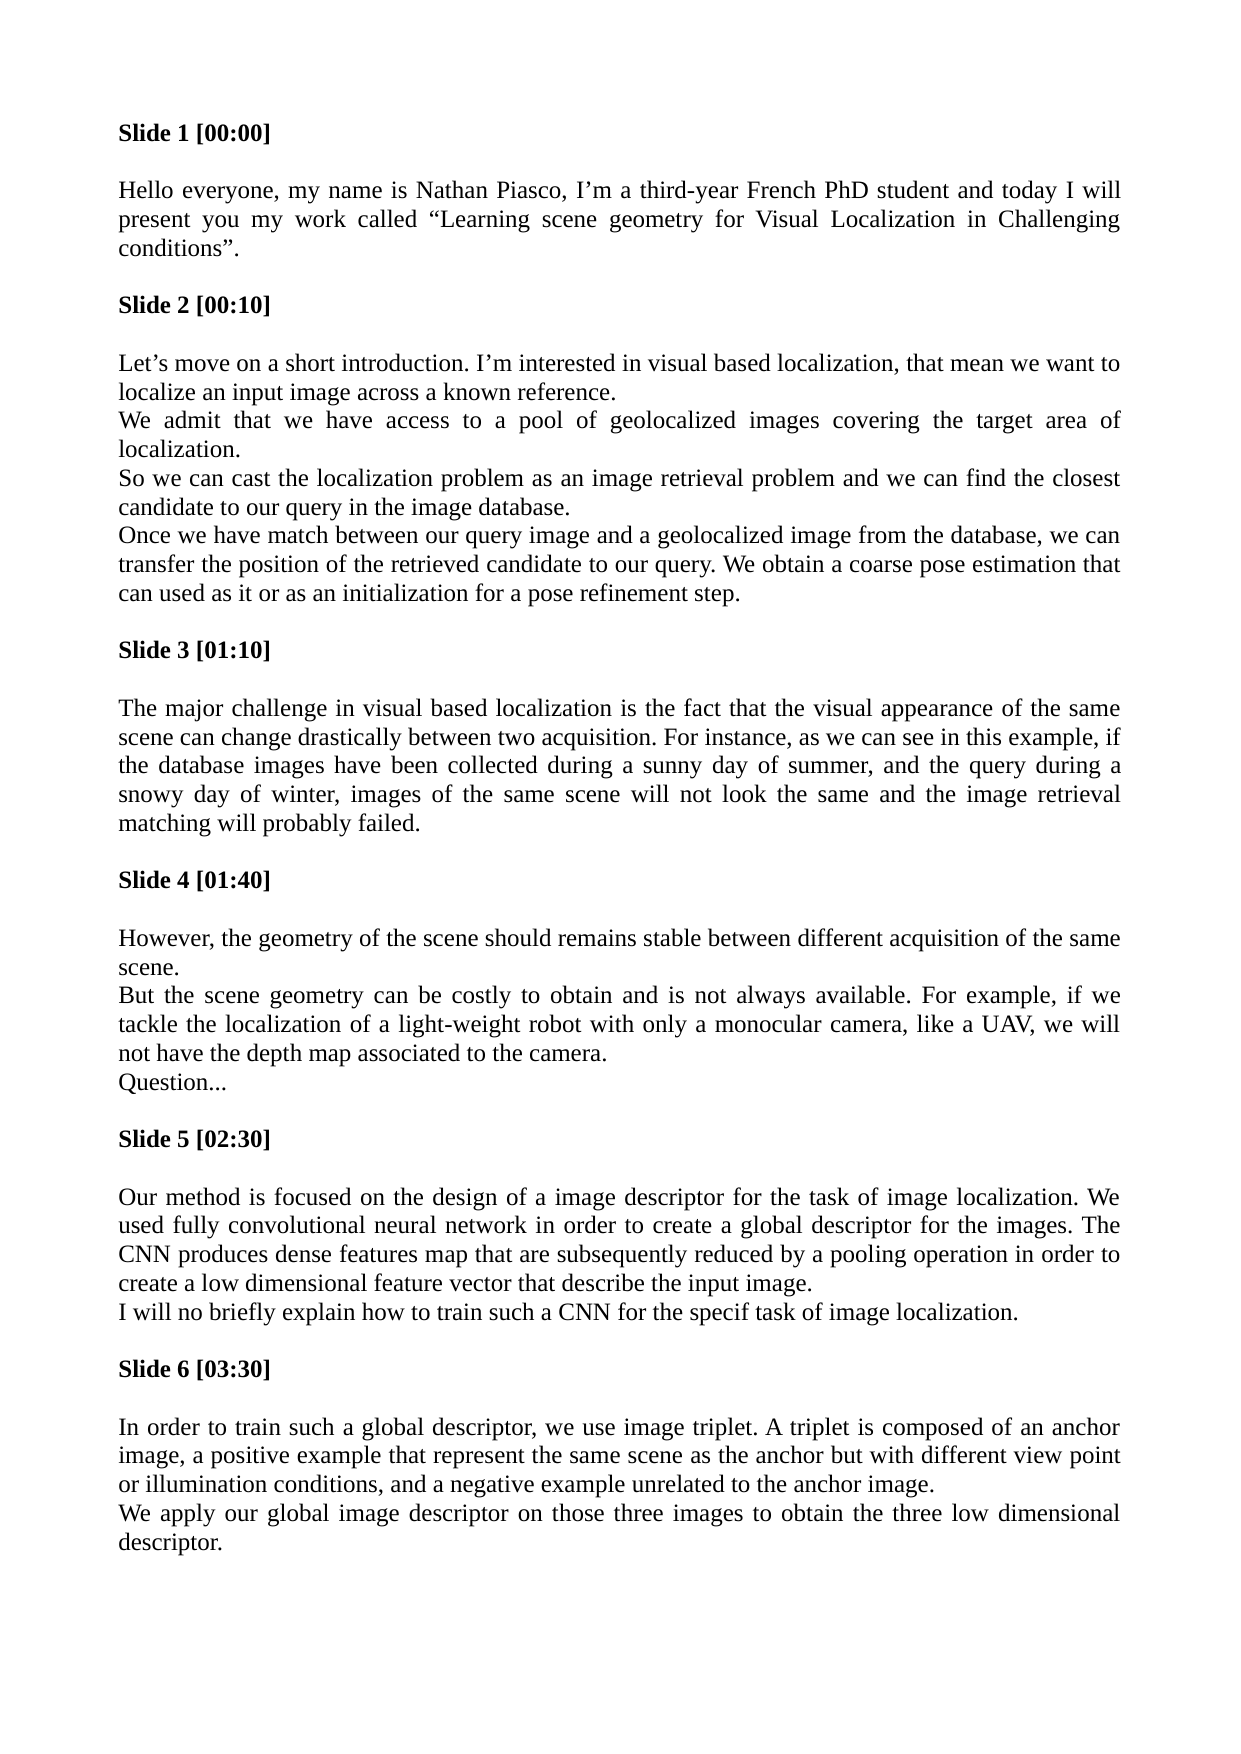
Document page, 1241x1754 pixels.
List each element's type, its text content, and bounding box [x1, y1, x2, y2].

text But the scene geometry can be costly to obtain and is not always available. For example, if we tackle the localization of a light-weight robot with only a monocular camera, like a UAV, we will not have the depth map associated to the camera. [118, 981, 1122, 1067]
text In order to train such a global descriptor, we use image triplet. A triplet is composed of an anchor image, a positive example that represent the same scene as the anchor but with different view point or illumination conditions, and a negative example unrelated to the anchor image. [118, 1412, 1122, 1498]
text Slide 3 [01:10] [118, 636, 1122, 664]
text Once we have match between our query image and a geolocalized image from the database, we can transfer the position of the retrieved candidate to our query. We obtain a coarse pose estimation that can used as it or as an initialization for a pose refinement step. [118, 521, 1122, 607]
text Hello everyone, my name is Nathan Piasco, I’m a third-year French PhD student and today I will present you my work called “Learning scene geometry for Visual Localization in Challenging conditions”. [118, 176, 1122, 262]
text So we can cast the localization problem as an image retrieval problem and we can find the closest candidate to our query in the image database. [118, 463, 1122, 521]
text We admit that we have access to a pool of geolocalized images covering the target area of localization. [118, 406, 1122, 463]
text Our method is focused on the design of a image descriptor for the task of image localization. We used fully convolutional neural network in order to create a global descriptor for the images. The CNN produces dense features map that are subsequently reduced by a pooling operation in order to create a low dimensional feature vector that describe the input image. [118, 1182, 1122, 1297]
text Question... [118, 1067, 1122, 1096]
text Slide 2 [00:10] [118, 291, 1122, 319]
text Slide 6 [03:30] [118, 1354, 1122, 1383]
text I will no briefly explain how to train such a CNN for the specif task of image localization. [118, 1297, 1122, 1326]
text The major challenge in visual based localization is the fact that the visual appearance of the same scene can change drastically between two acquisition. For instance, as we can see in this example, if the database images have been collected during a sunny day of summer, and the query during a snowy day of winter, images of the same scene will not look the same and the image retrieval matching will probably failed. [118, 693, 1122, 837]
text However, the geometry of the scene should remains stable between different acquisition of the same scene. [118, 923, 1122, 981]
text We apply our global image descriptor on those three images to obtain the three low dimensional descriptor. [118, 1498, 1122, 1556]
text Slide 4 [01:40] [118, 866, 1122, 894]
text Let’s move on a short introduction. I’m interested in visual based localization, that mean we want to localize an input image across a known reference. [118, 348, 1122, 406]
text Slide 5 [02:30] [118, 1124, 1122, 1153]
text Slide 1 [00:00] [118, 118, 1122, 147]
